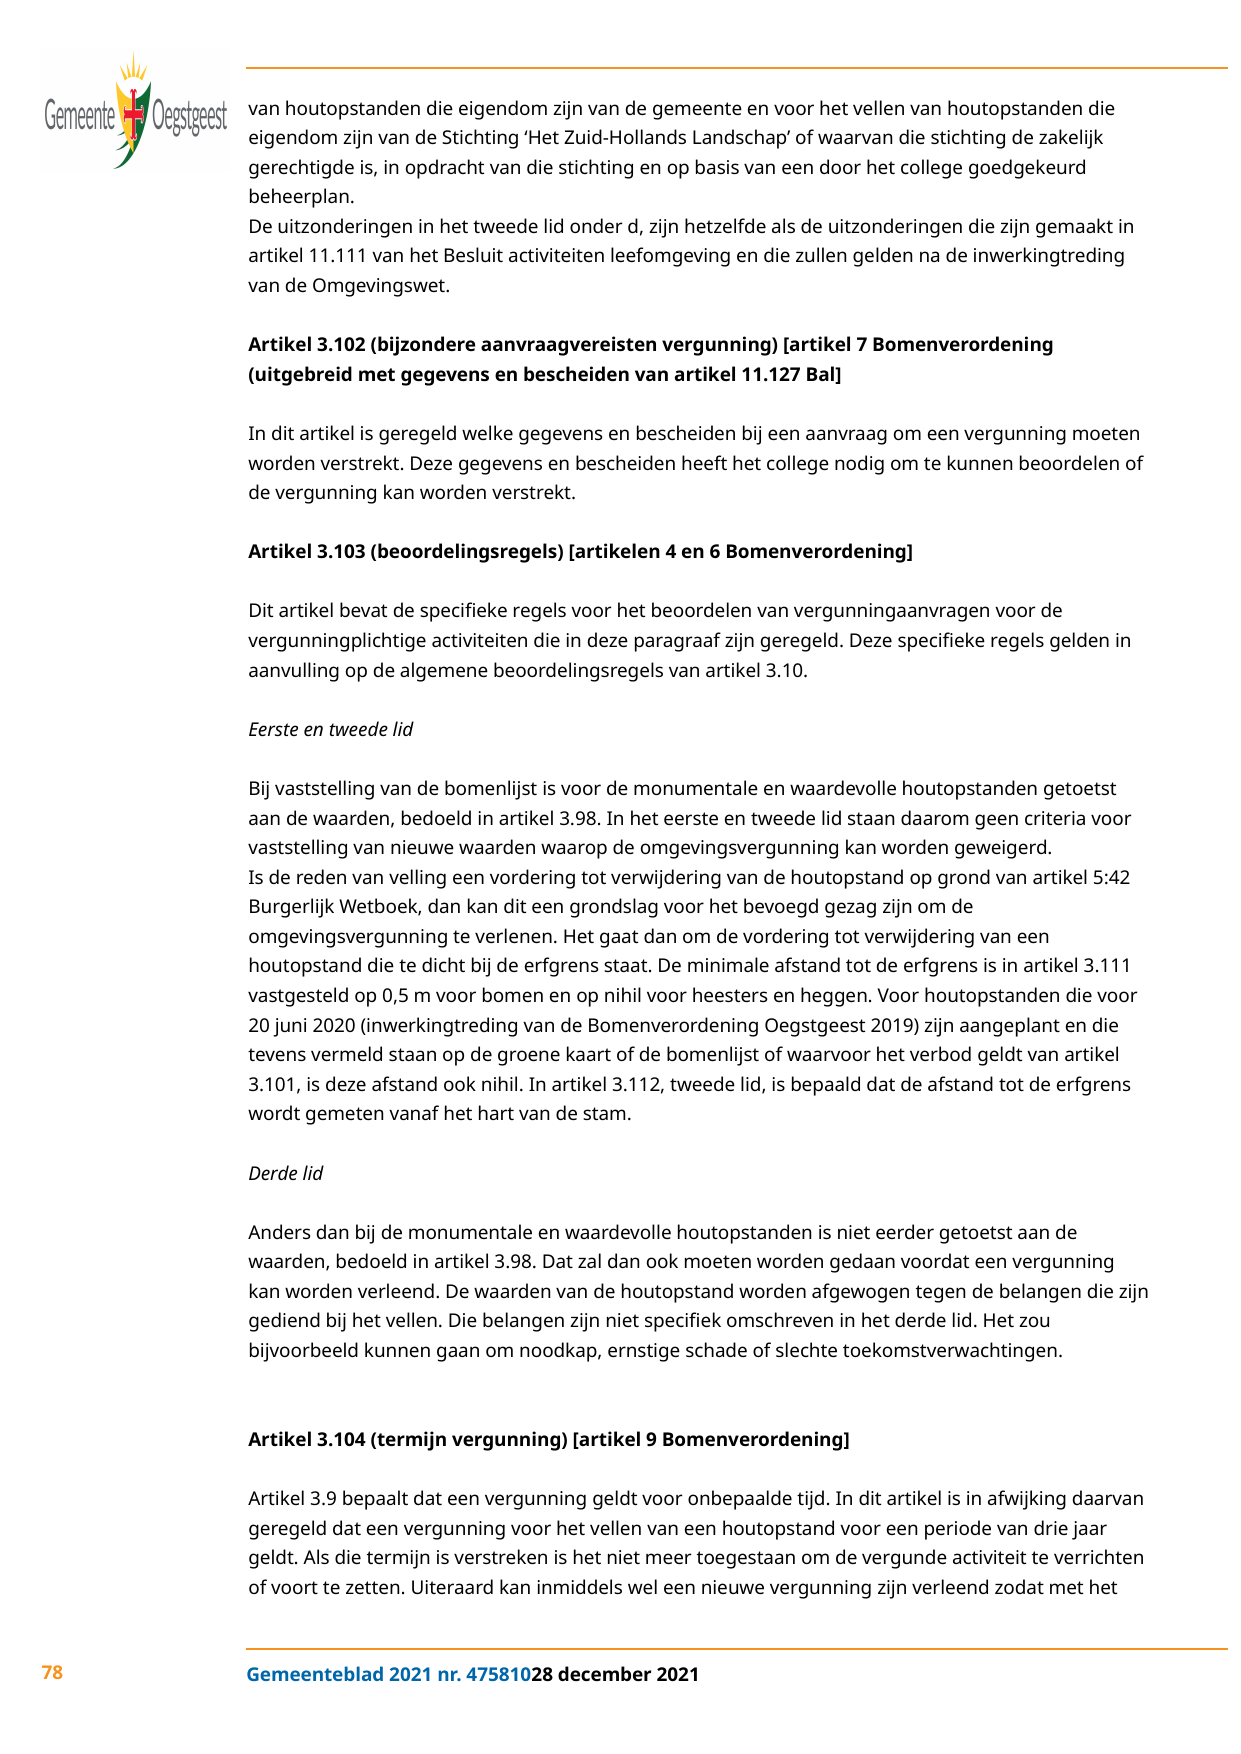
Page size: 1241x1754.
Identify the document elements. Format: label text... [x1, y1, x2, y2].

text De uitzonderingen in het tweede lid onder d, zijn hetzelfde als de uitzonderingen die zijn gemaakt in artikel 11.111 van het Besluit activiteiten leefomgeving en die zullen gelden na de inwerkingtreding van de Omgevingswet. [248, 213, 1152, 298]
text Artikel 3.102 (bijzondere aanvraagvereisten vergunning) [artikel 7 Bomenverordening (uitgebreid met gegevens en bescheiden van artikel 11.127 Bal] [248, 331, 1152, 387]
text Anders dan bij de monumentale en waardevolle houtopstanden is niet eerder getoetst aan de waarden, bedoeld in artikel 3.98. Dat zal dan ook moeten worden gedaan voordat een vergunning kan worden verleend. De waarden van de houtopstand worden afgewogen tegen de belangen die zijn gediend bij het vellen. Die belangen zijn niet specifiek omschreven in het derde lid. Het zou bijvoorbeeld kunnen gaan om noodkap, ernstige schade of slechte toekomstverwachtingen. [248, 1219, 1152, 1363]
text Artikel 3.9 bepaalt dat een vergunning geldt voor onbepaalde tijd. In dit artikel is in afwijking daarvan geregeld dat een vergunning voor het vellen van een houtopstand voor een periode van drie jaar geldt. Als die termijn is verstreken is het niet meer toegestaan om de vergunde activiteit te verrichten of voort te zetten. Uiteraard kan inmiddels wel een nieuwe vergunning zijn verleend zodat met het [248, 1485, 1152, 1600]
text In dit artikel is geregeld welke gegevens en bescheiden bij een aanvraag om een vergunning moeten worden verstrekt. Deze gegevens en bescheiden heeft het college nodig om te kunnen beoordelen of de vergunning kan worden verstrekt. [248, 420, 1152, 505]
picture [41, 47, 231, 172]
text Is de reden van velling een vordering tot verwijdering van de houtopstand op grond van artikel 5:42 Burgerlijk Wetboek, dan kan dit een grondslag voor het bevoegd gezag zijn om de omgevingsvergunning te verlenen. Het gaat dan om de vordering tot verwijdering van een houtopstand die te dicht bij de erfgrens staat. De minimale afstand tot de erfgrens is in artikel 3.111 vastgesteld op 0,5 m voor bomen en op nihil voor heesters en heggen. Voor houtopstanden die voor 20 juni 2020 (inwerkingtreding van de Bomenverordening Oegstgeest 2019) zijn aangeplant en die tevens vermeld staan op de groene kaart of de bomenlijst of waarvoor het verbod geldt van artikel 3.101, is deze afstand ook nihil. In artikel 3.112, tweede lid, is bepaald dat de afstand tot de erfgrens wordt gemeten vanaf het hart van de stam. [248, 864, 1152, 1126]
text Derde lid [248, 1160, 1152, 1186]
text Bij vaststelling van de bomenlijst is voor de monumentale en waardevolle houtopstanden getoetst aan de waarden, bedoeld in artikel 3.98. In het eerste en tweede lid staan daarom geen criteria voor vaststelling van nieuwe waarden waarop de omgevingsvergunning kan worden geweigerd. [248, 775, 1152, 860]
text Artikel 3.104 (termijn vergunning) [artikel 9 Bomenverordening] [248, 1426, 1152, 1452]
text van houtopstanden die eigendom zijn van de gemeente en voor het vellen van houtopstanden die eigendom zijn van de Stichting ‘Het Zuid-Hollands Landschap’ of waarvan die stichting de zakelijk gerechtigde is, in opdracht van die stichting en op basis van een door het college goedgekeurd beheerplan. [248, 95, 1152, 209]
text Eerste en tweede lid [248, 716, 1152, 742]
text Artikel 3.103 (beoordelingsregels) [artikelen 4 en 6 Bomenverordening] [248, 538, 1152, 564]
text Dit artikel bevat de specifieke regels voor het beoordelen van vergunningaanvragen voor de vergunningplichtige activiteiten die in deze paragraaf zijn geregeld. Deze specifieke regels gelden in aanvulling op de algemene beoordelingsregels van artikel 3.10. [248, 598, 1152, 683]
